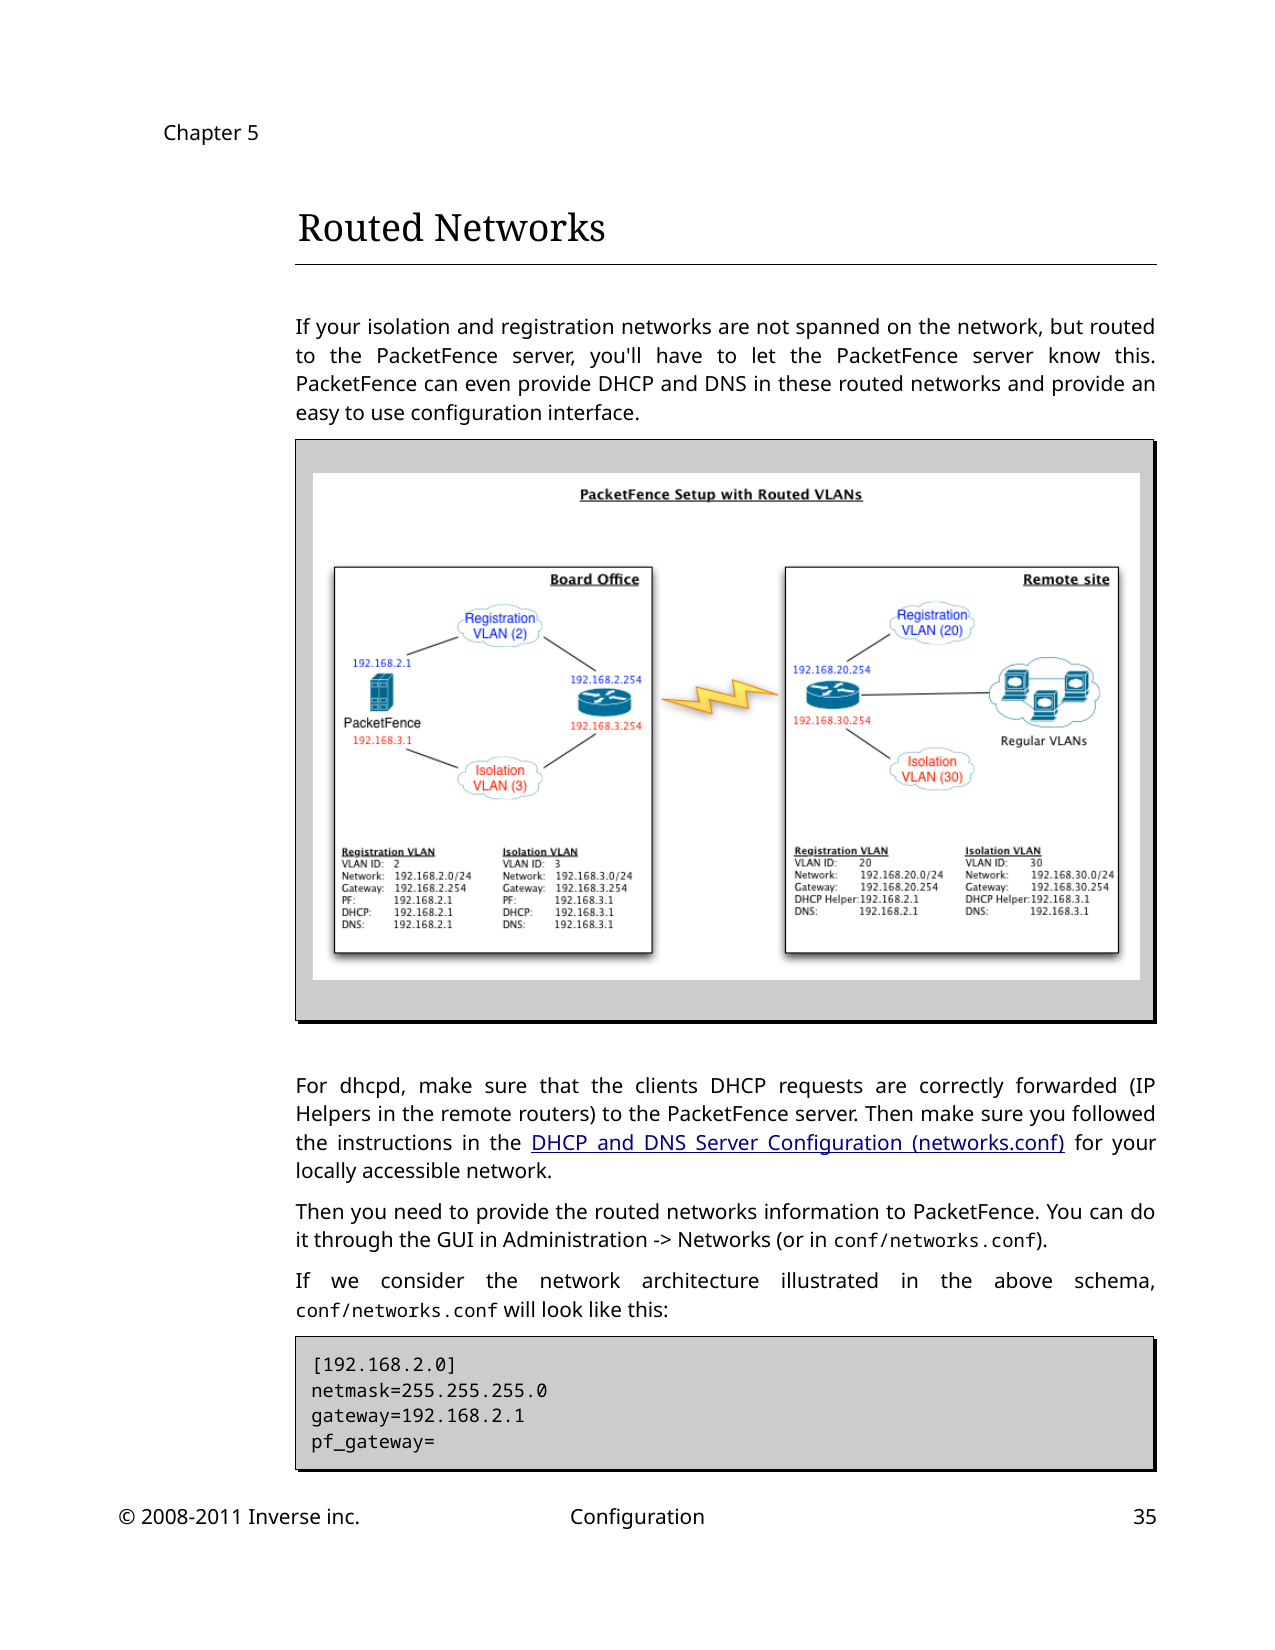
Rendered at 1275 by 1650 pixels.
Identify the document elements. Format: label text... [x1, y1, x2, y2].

subtitle Routed Networks [295, 201, 1157, 264]
text For dhcpd, make sure that the clients DHCP requests are correctly forwarded (IP Helpers in the remote routers) to the PacketFence server. Then make sure you followed the instructions in the DHCP and DNS Server Configuration (networks.conf) for your locally accessible network. [295, 1071, 1157, 1184]
text If we consider the network architecture illustrated in the above schema, conf/networks.conf will look like this: [295, 1266, 1157, 1323]
text Then you need to provide the routed networks information to PacketFence. You can do it through the GUI in Administration -> Networks (or in conf/networks.conf). [295, 1197, 1157, 1254]
text If your isolation and registration networks are not spanned on the network, but routed to the PacketFence server, you'll have to let the PacketFence server know this. PacketFence can even provide DHCP and DNS in these routed networks and provide an easy to use configuration interface. [295, 312, 1157, 426]
picture [312, 473, 1140, 980]
text [192.168.2.0] netmask=255.255.255.0 gateway=192.168.2.1 pf_gateway= [296, 1337, 1153, 1469]
